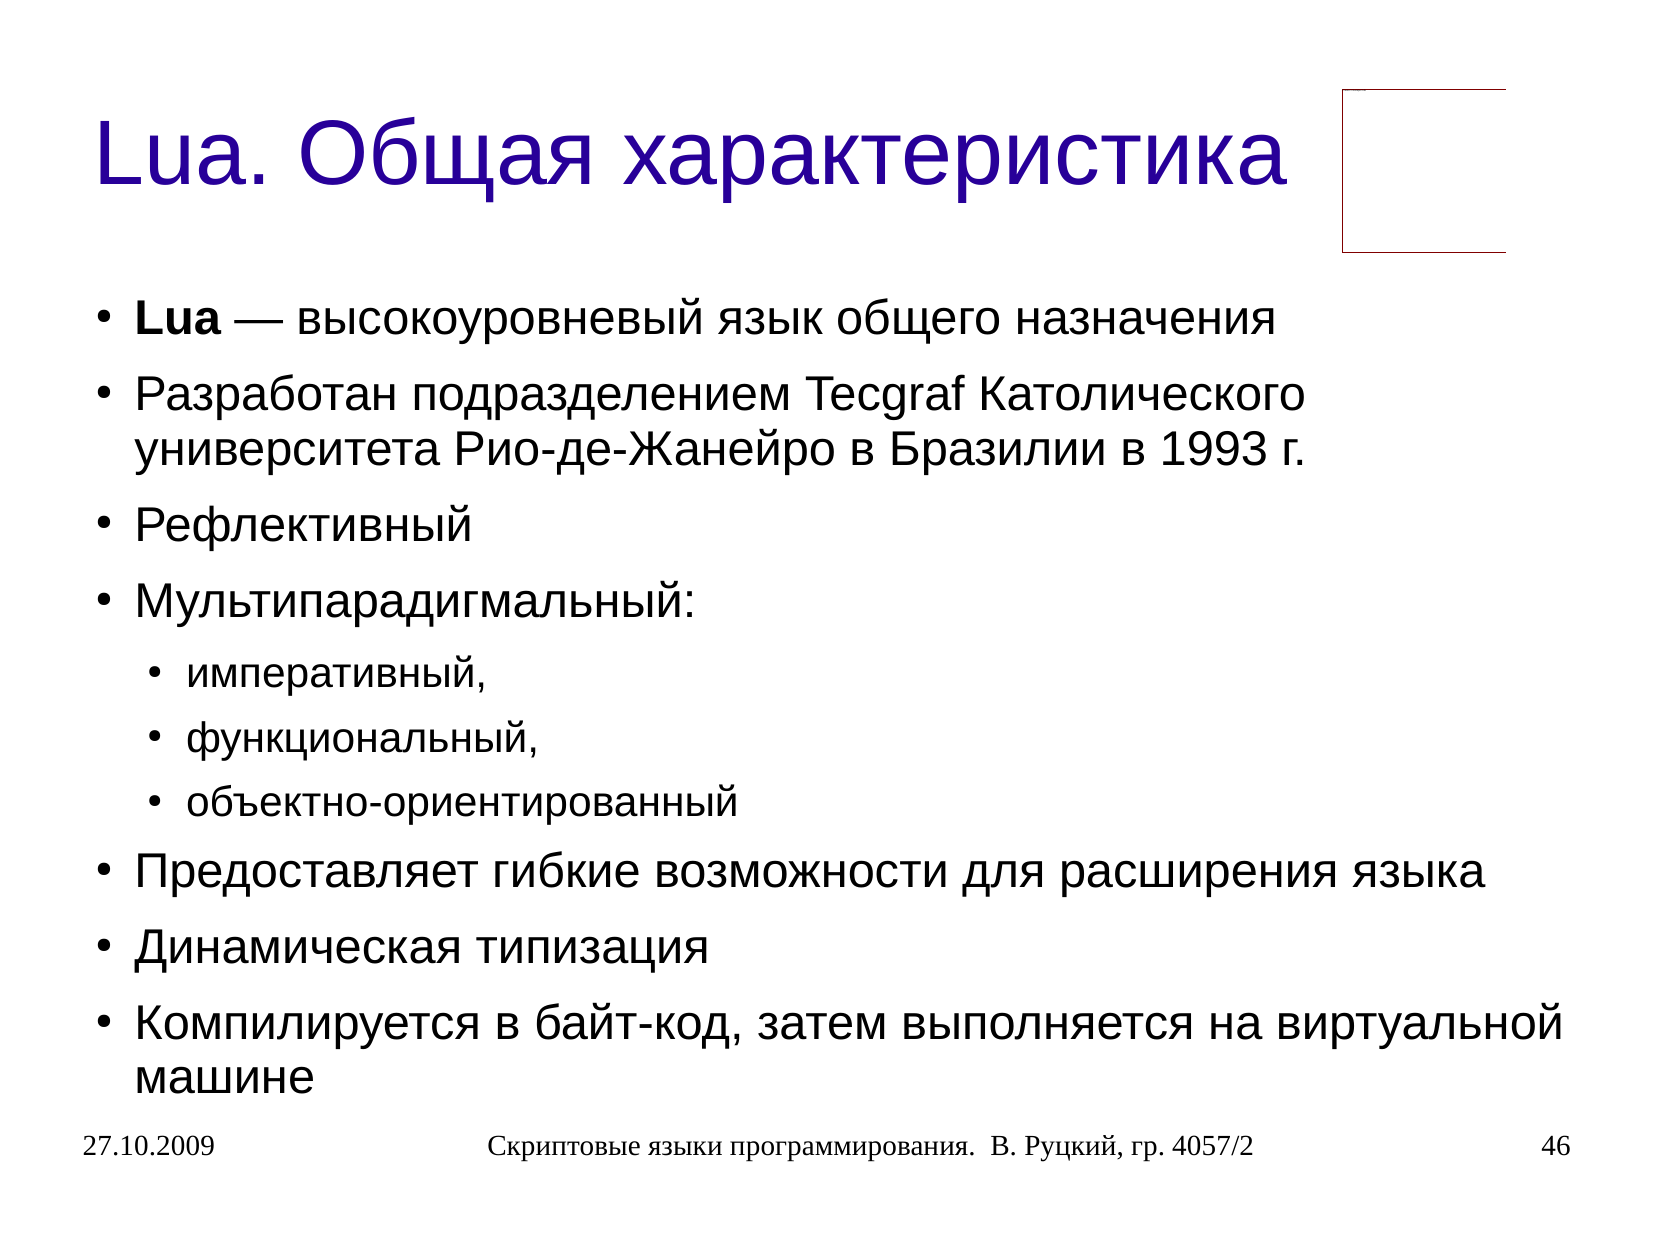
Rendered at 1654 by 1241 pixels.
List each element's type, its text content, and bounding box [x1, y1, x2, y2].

list Lua — высокоуровневый язык общего назначения Разработан подразделением Tecgraf Католического университета Рио-де-Жанейро в Бразилии в 1993 г. Рефлективный Мультипарадигмальный: императивный, функциональный, объектно-ориентированный Предоставляет гибкие возможности для расширения языка Динамическая типизация Компилируется в байт-код, затем выполняется на виртуальной машине [82, 290, 1571, 1109]
title Lua. Общая характеристика [82, 49, 1300, 257]
picture [1341, 88, 1506, 253]
